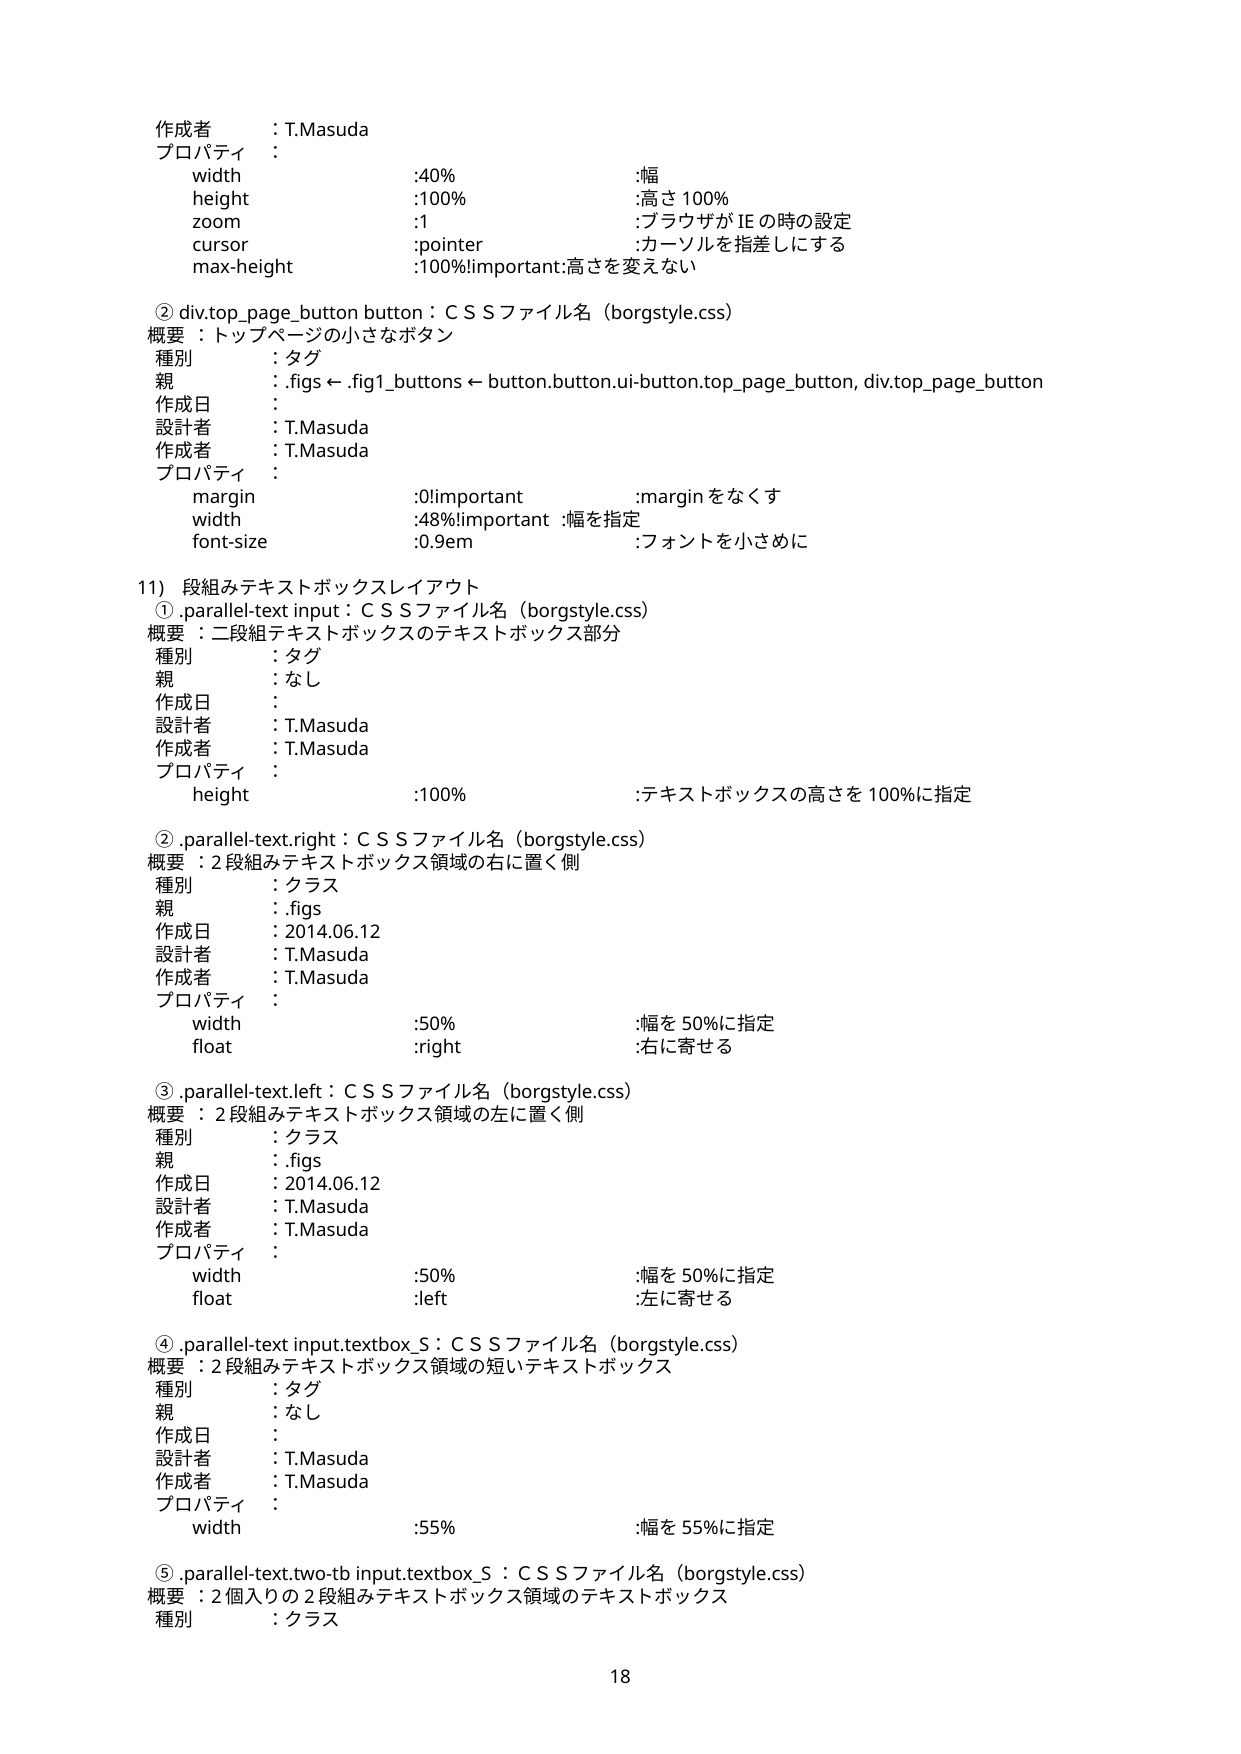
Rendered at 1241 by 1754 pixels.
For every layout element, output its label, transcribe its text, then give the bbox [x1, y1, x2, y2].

text プロパティ ： [118, 989, 1122, 1012]
text ② .parallel-text.right：ＣＳＳファイル名（borgstyle.css） [118, 828, 1122, 851]
text 作成者 ：T.Masuda [118, 1218, 1122, 1241]
text プロパティ ： [118, 1241, 1122, 1264]
text float :left :左に寄せる [118, 1287, 1122, 1310]
text 作成日 ： [118, 393, 1122, 416]
text プロパティ ： [118, 1493, 1122, 1516]
text 概要 ：2個入りの2段組みテキストボックス領域のテキストボックス [118, 1585, 1122, 1608]
text ① .parallel-text input：ＣＳＳファイル名（borgstyle.css） [118, 599, 1122, 622]
text 種別 ：クラス [118, 1126, 1122, 1149]
text 概要 ：2段組みテキストボックス領域の右に置く側 [118, 851, 1122, 874]
text width :55% :幅を55%に指定 [118, 1516, 1122, 1539]
text height :100% :テキストボックスの高さを100%に指定 [118, 783, 1122, 806]
text 作成者 ：T.Masuda [118, 737, 1122, 760]
text 親 ：.figs [118, 897, 1122, 920]
text 作成者 ：T.Masuda [118, 966, 1122, 989]
text 親 ：.figs ← .fig1_buttons ← button.button.ui-button.top_page_button, div.top_page_button [118, 370, 1122, 393]
text 親 ：なし [118, 1401, 1122, 1424]
text 作成者 ：T.Masuda [118, 1470, 1122, 1493]
text 作成日 ：2014.06.12 [118, 920, 1122, 943]
text float :right :右に寄せる [118, 1035, 1122, 1058]
text width :50% :幅を50%に指定 [118, 1012, 1122, 1035]
text 概要 ：二段組テキストボックスのテキストボックス部分 [118, 622, 1122, 645]
text 概要 ：トップページの小さなボタン [118, 324, 1122, 347]
text 11) 段組みテキストボックスレイアウト [118, 576, 1122, 599]
text 種別 ：クラス [118, 874, 1122, 897]
text ④ .parallel-text input.textbox_S：ＣＳＳファイル名（borgstyle.css） [118, 1333, 1122, 1356]
text 作成日 ： [118, 691, 1122, 714]
text 種別 ：タグ [118, 1378, 1122, 1401]
text 種別 ：タグ [118, 347, 1122, 370]
text 設計者 ：T.Masuda [118, 416, 1122, 439]
text 設計者 ：T.Masuda [118, 943, 1122, 966]
text max-height :100%!important :高さを変えない [118, 256, 1122, 278]
text 作成日 ：2014.06.12 [118, 1172, 1122, 1195]
text 概要 ： 2段組みテキストボックス領域の左に置く側 [118, 1103, 1122, 1126]
text cursor :pointer :カーソルを指差しにする [118, 233, 1122, 256]
text プロパティ ： [118, 141, 1122, 164]
text 設計者 ：T.Masuda [118, 714, 1122, 737]
text zoom :1 :ブラウザがIEの時の設定 [118, 210, 1122, 233]
text 種別 ：クラス [118, 1608, 1122, 1631]
text 作成者 ：T.Masuda [118, 439, 1122, 462]
text 設計者 ：T.Masuda [118, 1195, 1122, 1218]
text プロパティ ： [118, 760, 1122, 783]
text font-size :0.9em :フォントを小さめに [118, 531, 1122, 553]
text ⑤ .parallel-text.two-tb input.textbox_S ：ＣＳＳファイル名（borgstyle.css） [118, 1562, 1122, 1585]
text 親 ：なし [118, 668, 1122, 691]
text width :48%!important :幅を指定 [118, 508, 1122, 531]
text 設計者 ：T.Masuda [118, 1447, 1122, 1470]
text margin :0!important :marginをなくす [118, 485, 1122, 508]
text ② div.top_page_button button：ＣＳＳファイル名（borgstyle.css） [118, 301, 1122, 324]
text width :40% :幅 [118, 164, 1122, 187]
text ③ .parallel-text.left：ＣＳＳファイル名（borgstyle.css） [118, 1081, 1122, 1103]
text 作成日 ： [118, 1424, 1122, 1447]
text width :50% :幅を50%に指定 [118, 1264, 1122, 1287]
text 親 ：.figs [118, 1149, 1122, 1172]
text プロパティ ： [118, 462, 1122, 485]
text 種別 ：タグ [118, 645, 1122, 668]
text height :100% :高さ100% [118, 187, 1122, 210]
text 作成者 ：T.Masuda [118, 118, 1122, 141]
text 概要 ：2段組みテキストボックス領域の短いテキストボックス [118, 1356, 1122, 1378]
